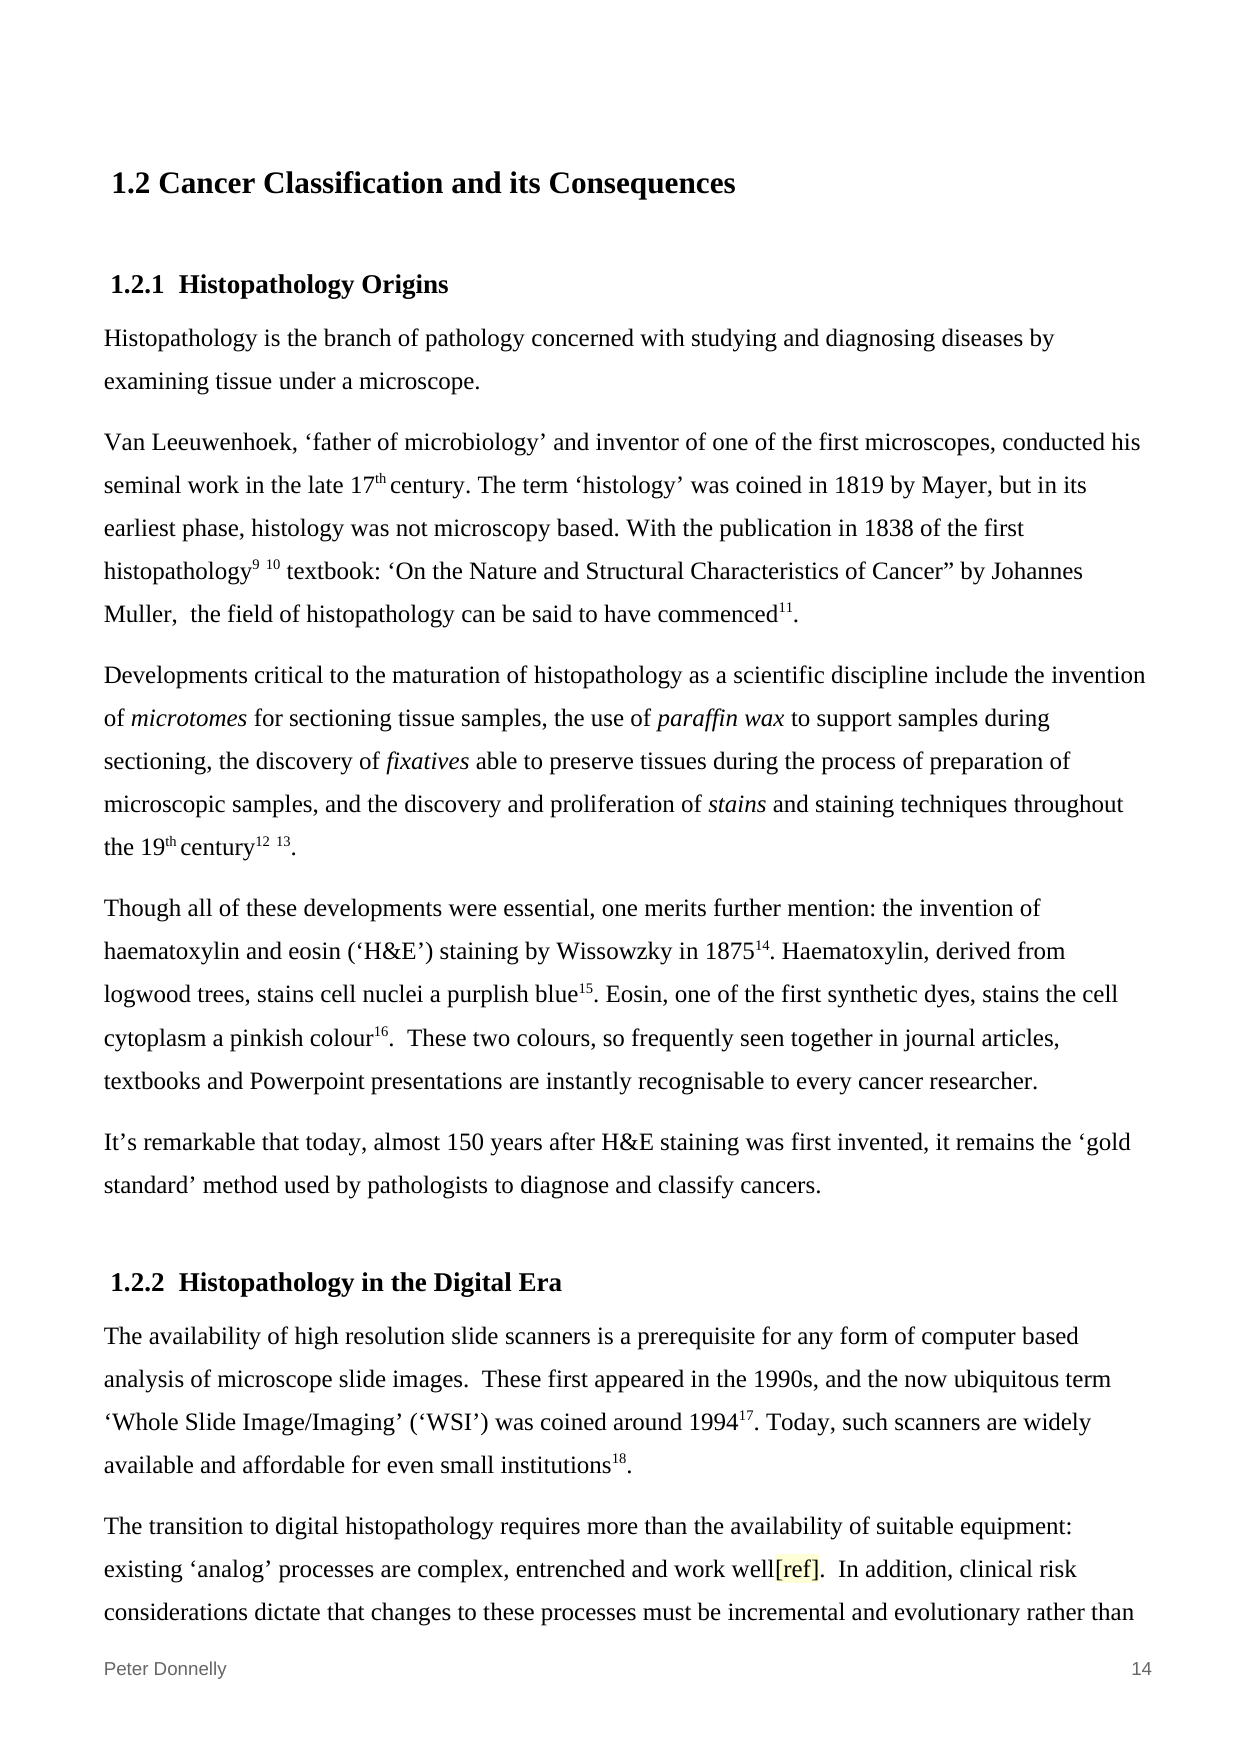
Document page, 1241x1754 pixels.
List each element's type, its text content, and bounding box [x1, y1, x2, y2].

subtitle Cancer Classification and its Consequences [103, 164, 1146, 200]
text Histopathology is the branch of pathology concerned with studying and diagnosing diseases by examining tissue under a microscope. [103, 323, 1146, 394]
text The availability of high resolution slide scanners is a prerequisite for any form of computer based analysis of microscope slide images. These first appeared in the 1990s, and the now ubiquitous term ‘Whole Slide Image/Imaging’ (‘WSI’) was coined around 1994. Today, such scanners are widely available and affordable for even small institutions. [103, 1321, 1146, 1479]
text It’s remarkable that today, almost 150 years after H&E staining was first invented, it remains the ‘gold standard’ method used by pathologists to diagnose and classify cancers. [103, 1127, 1146, 1198]
text Developments critical to the maturation of histopathology as a scientific discipline include the invention of microtomes for sectioning tissue samples, the use of paraffin wax to support samples during sectioning, the discovery of fixatives able to preserve tissues during the process of preparation of microscopic samples, and the discovery and proliferation of stains and staining techniques throughout the 19th century . [103, 660, 1146, 861]
text The transition to digital histopathology requires more than the availability of suitable equipment: existing ‘analog’ processes are complex, entrenched and work well[ref]. In addition, clinical risk considerations dictate that changes to these processes must be incremental and evolutionary rather than [103, 1511, 1146, 1626]
text Van Leeuwenhoek, ‘father of microbiology’ and inventor of one of the first microscopes, conducted his seminal work in the late 17th century. The term ‘histology’ was coined in 1819 by Mayer, but in its earliest phase, histology was not microscopy based. With the publication in 1838 of the first histopathology textbook: ‘On the Nature and Structural Characteristics of Cancer” by Johannes Muller, the field of histopathology can be said to have commenced. [103, 427, 1146, 628]
text Though all of these developments were essential, one merits further mention: the invention of haematoxylin and eosin (‘H&E’) staining by Wissowzky in 1875. Haematoxylin, derived from logwood trees, stains cell nuclei a purplish blue. Eosin, one of the first synthetic dyes, stains the cell cytoplasm a pinkish colour. These two colours, so frequently seen together in journal articles, textbooks and Powerpoint presentations are instantly recognisable to every cancer researcher. [103, 893, 1146, 1094]
subtitle Histopathology Origins [103, 268, 1146, 299]
subtitle Histopathology in the Digital Era [103, 1266, 1146, 1297]
